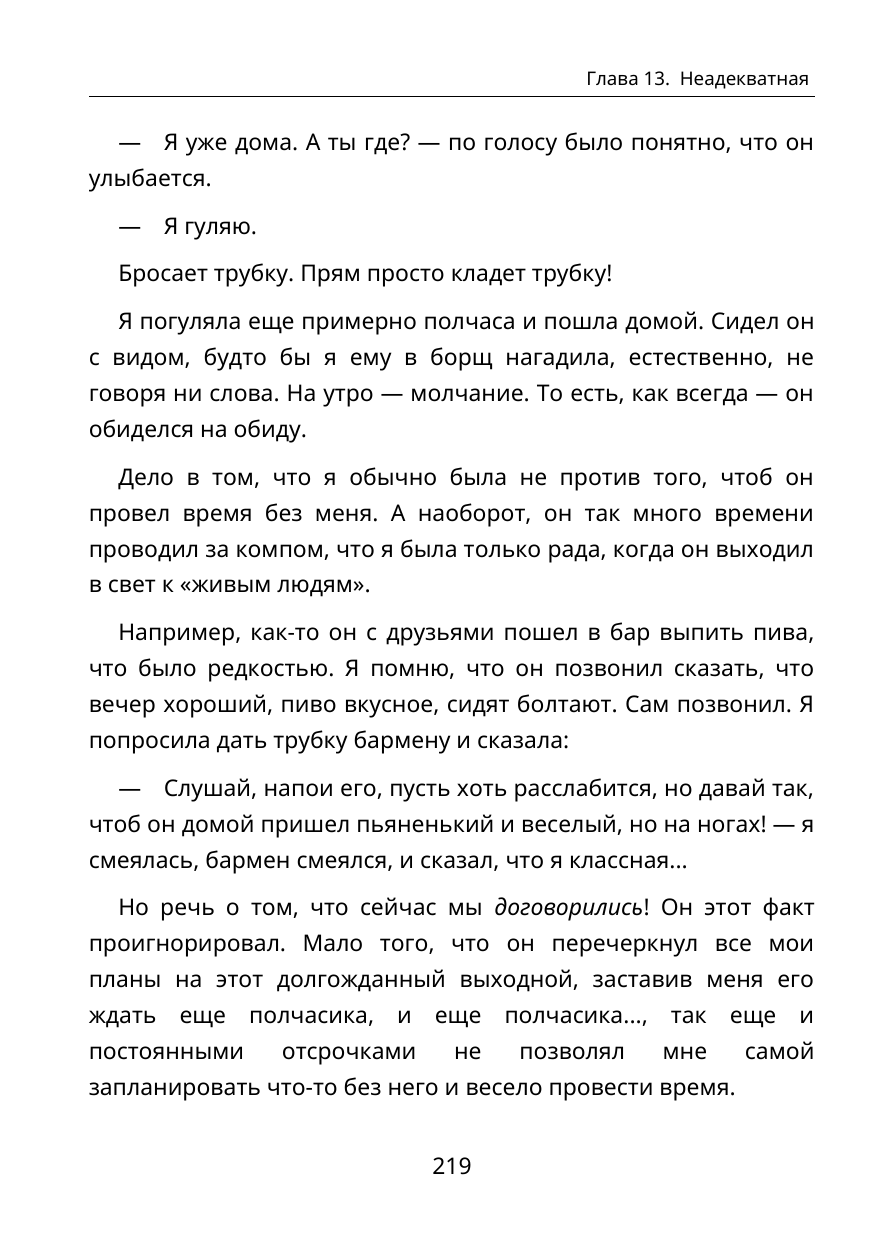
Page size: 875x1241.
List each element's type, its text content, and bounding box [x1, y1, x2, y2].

text Бросает трубку. Прям просто кладет трубку! [88, 257, 815, 289]
list Слушай, напои его, пусть хоть расслабится, но давай так, чтоб он домой пришел пьяненький и веселый, но на ногах! — я смеялась, бармен смеялся, и сказал, что я классная... [88, 772, 815, 875]
text Я погуляла еще примерно полчаса и пошла домой. Сидел он с видом, будто бы я ему в борщ нагадила, естественно, не говоря ни слова. На утро — молчание. То есть, как всегда — он обиделся на обиду. [88, 305, 815, 444]
list Я уже дома. А ты где? — по голосу было понятно, что он улыбается. [88, 126, 815, 193]
list Я гуляю. [88, 210, 815, 241]
text Но речь о том, что сейчас мы договорились! Он этот факт проигнорировал. Мало того, что он перечеркнул все мои планы на этот долгожданный выходной, заставив меня его ждать еще полчасика, и еще полчасика..., так еще и постоянными отсрочками не позволял мне самой запланировать что-то без него и весело провести время. [88, 891, 815, 1102]
text Дело в том, что я обычно была не против того, чтоб он провел время без меня. А наоборот, он так много времени проводил за компом, что я была только рада, когда он выходил в свет к «живым людям». [88, 461, 815, 600]
text Например, как-то он с друзьями пошел в бар выпить пива, что было редкостью. Я помню, что он позвонил сказать, что вечер хороший, пиво вкусное, сидят болтают. Сам позвонил. Я попросила дать трубку бармену и сказала: [88, 616, 815, 755]
